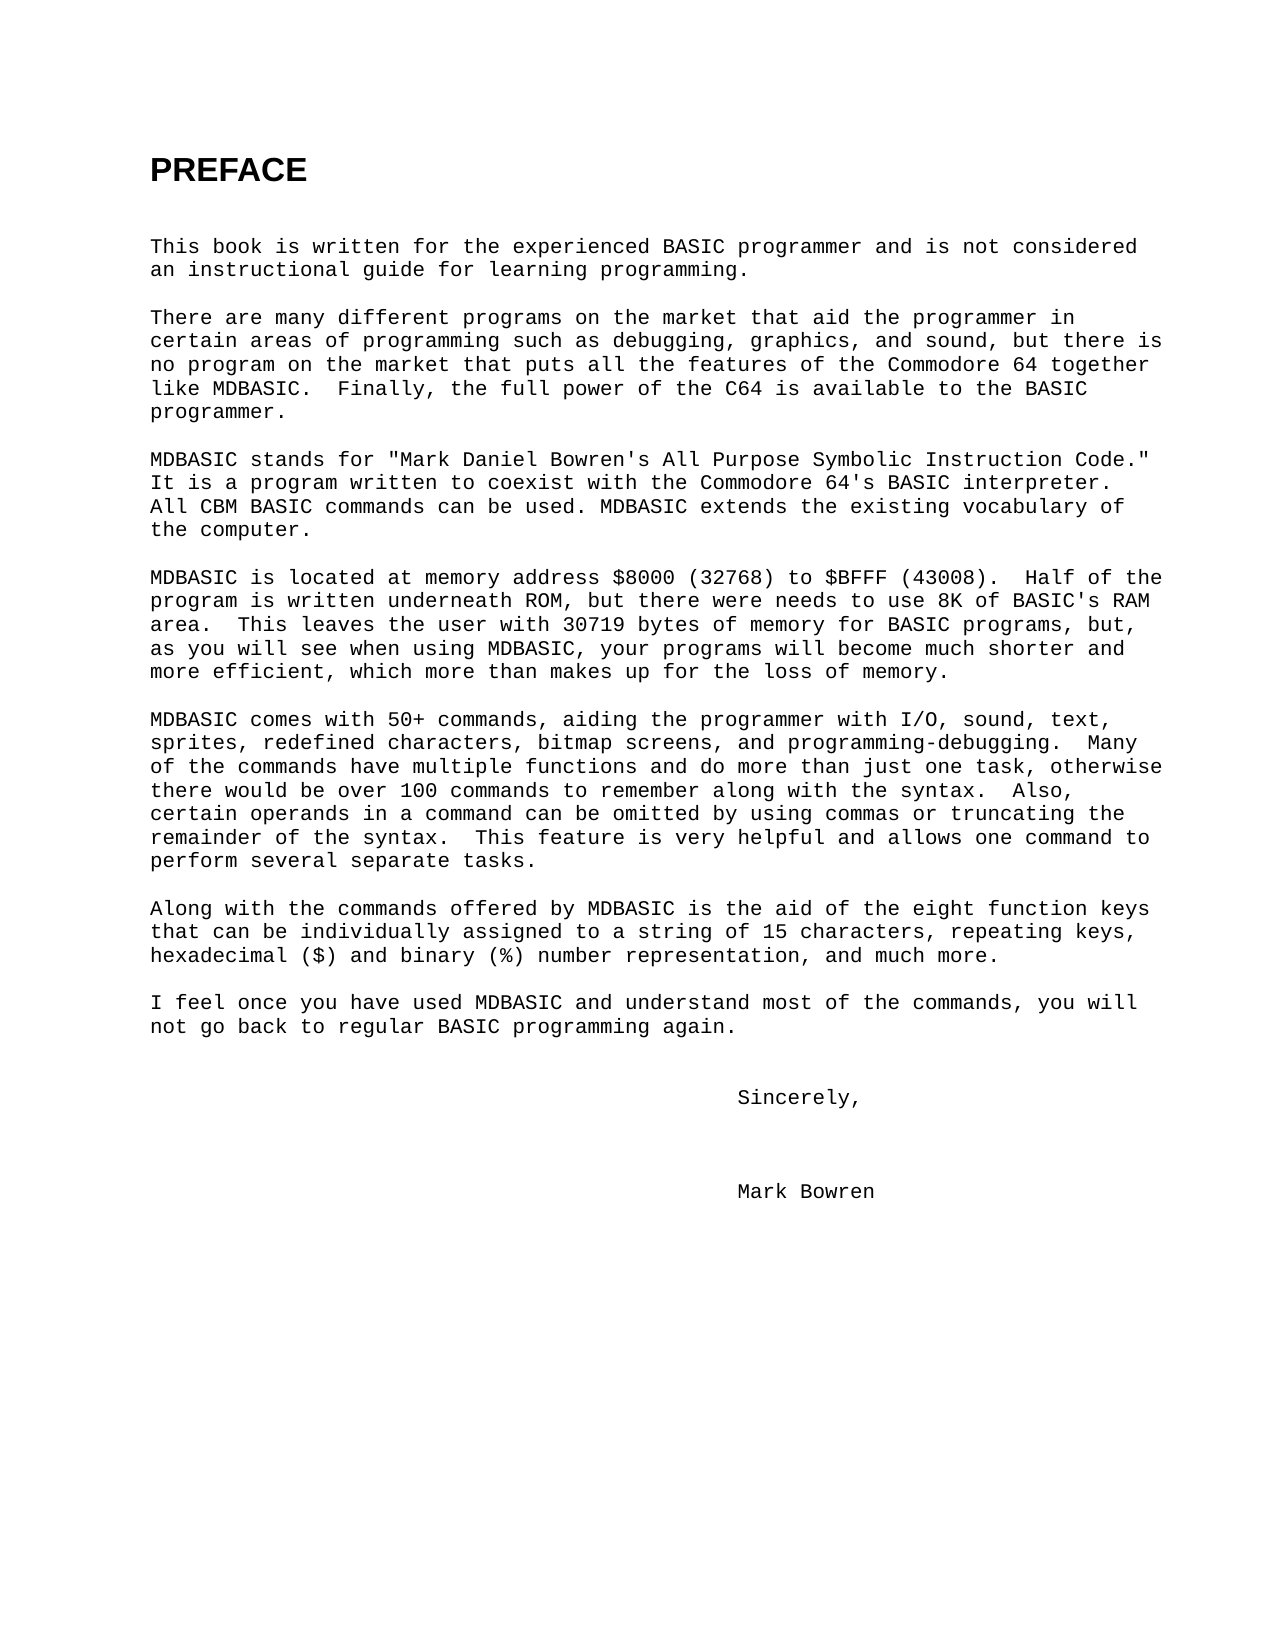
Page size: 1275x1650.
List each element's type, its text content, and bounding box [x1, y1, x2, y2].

text PREFACE [150, 150, 1162, 188]
text Sincerely, [150, 1087, 1162, 1111]
text I feel once you have used MDBASIC and understand most of the commands, you will not go back to regular BASIC programming again. [150, 992, 1162, 1040]
text MDBASIC comes with 50+ commands, aiding the programmer with I/O, sound, text, sprites, redefined characters, bitmap screens, and programming-debugging. Many of the commands have multiple functions and do more than just one task, otherwise there would be over 100 commands to remember along with the syntax. Also, certain operands in a command can be omitted by using commas or truncating the remainder of the syntax. This feature is very helpful and allows one command to perform several separate tasks. [150, 709, 1162, 874]
text There are many different programs on the market that aid the programmer in certain areas of programming such as debugging, graphics, and sound, but there is no program on the market that puts all the features of the Commodore 64 together like MDBASIC. Finally, the full power of the C64 is available to the BASIC programmer. [150, 307, 1162, 425]
text This book is written for the experienced BASIC programmer and is not considered an instructional guide for learning programming. [150, 236, 1162, 283]
text Along with the commands offered by MDBASIC is the aid of the eight function keys that can be individually assigned to a string of 15 characters, repeating keys, hexadecimal ($) and binary (%) number representation, and much more. [150, 898, 1162, 969]
text MDBASIC stands for "Mark Daniel Bowren's All Purpose Symbolic Instruction Code." It is a program written to coexist with the Commodore 64's BASIC interpreter. All CBM BASIC commands can be used. MDBASIC extends the existing vocabulary of the computer. [150, 448, 1162, 543]
text Mark Bowren [150, 1182, 1162, 1205]
text MDBASIC is located at memory address $8000 (32768) to $BFFF (43008). Half of the program is written underneath ROM, but there were needs to use 8K of BASIC's RAM area. This leaves the user with 30719 bytes of memory for BASIC programs, but, as you will see when using MDBASIC, your programs will become much shorter and more efficient, which more than makes up for the loss of memory. [150, 567, 1162, 685]
